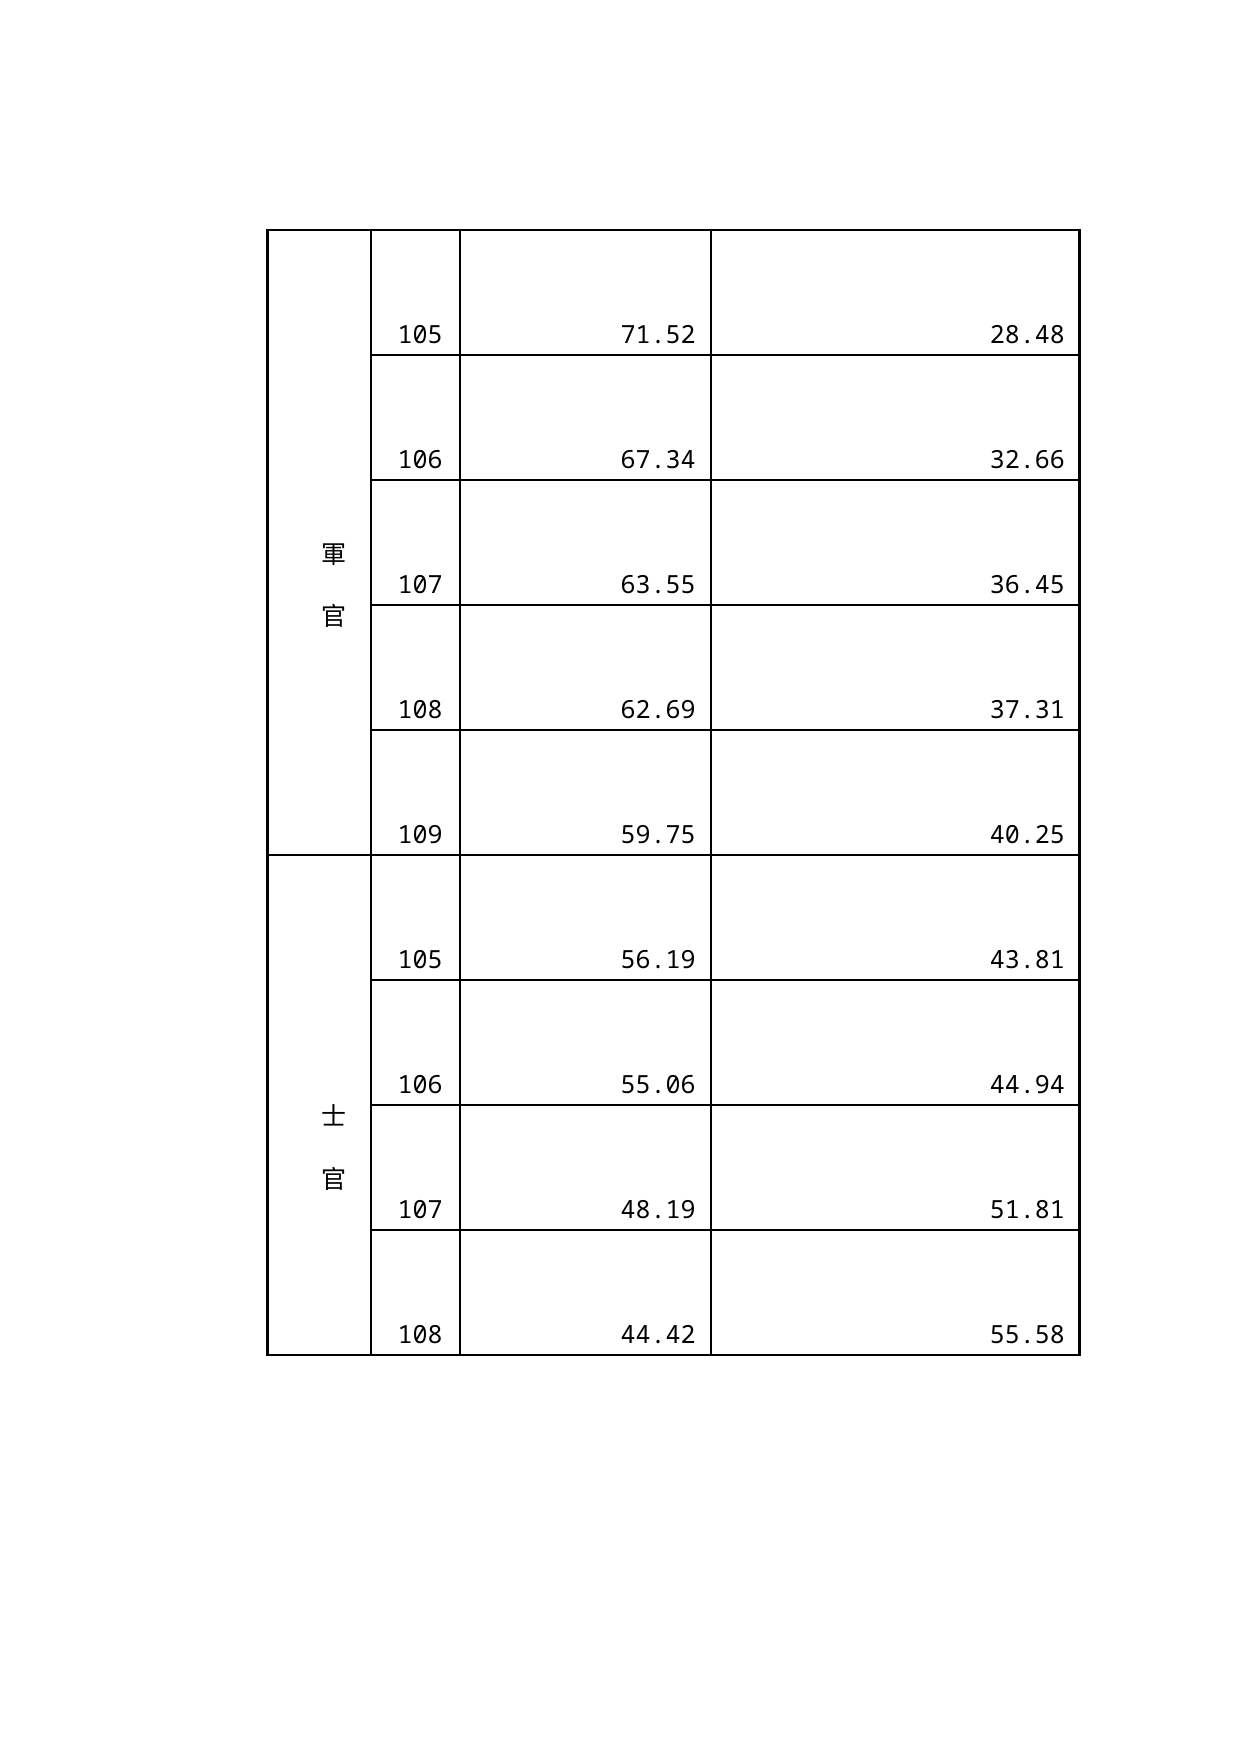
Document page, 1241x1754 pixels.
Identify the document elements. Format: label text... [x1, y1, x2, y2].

table_cell 59.75 [461, 731, 710, 854]
table_cell 56.19 [461, 856, 710, 979]
table_cell 106 [372, 356, 459, 479]
table_cell 55.58 [712, 1231, 1078, 1354]
table_cell 44.94 [712, 981, 1078, 1104]
table_cell 32.66 [712, 356, 1078, 479]
table_cell 36.45 [712, 481, 1078, 604]
table_cell 108 [372, 1231, 459, 1354]
table_cell 43.81 [712, 856, 1078, 979]
table_cell 71.52 [461, 231, 710, 354]
table_cell 109 [372, 731, 459, 854]
table_cell 105 [372, 231, 459, 354]
table_cell 軍官 [269, 231, 370, 854]
table_cell 51.81 [712, 1106, 1078, 1229]
table_cell 63.55 [461, 481, 710, 604]
table_cell 107 [372, 481, 459, 604]
table_cell 107 [372, 1106, 459, 1229]
table_cell 67.34 [461, 356, 710, 479]
table_cell 105 [372, 856, 459, 979]
table_cell 40.25 [712, 731, 1078, 854]
table_cell 44.42 [461, 1231, 710, 1354]
table_cell 士官 [269, 856, 370, 1354]
table_cell 48.19 [461, 1106, 710, 1229]
table_cell 106 [372, 981, 459, 1104]
table_cell 37.31 [712, 606, 1078, 729]
table_cell 108 [372, 606, 459, 729]
table_cell 55.06 [461, 981, 710, 1104]
table_cell 28.48 [712, 231, 1078, 354]
table_cell 62.69 [461, 606, 710, 729]
